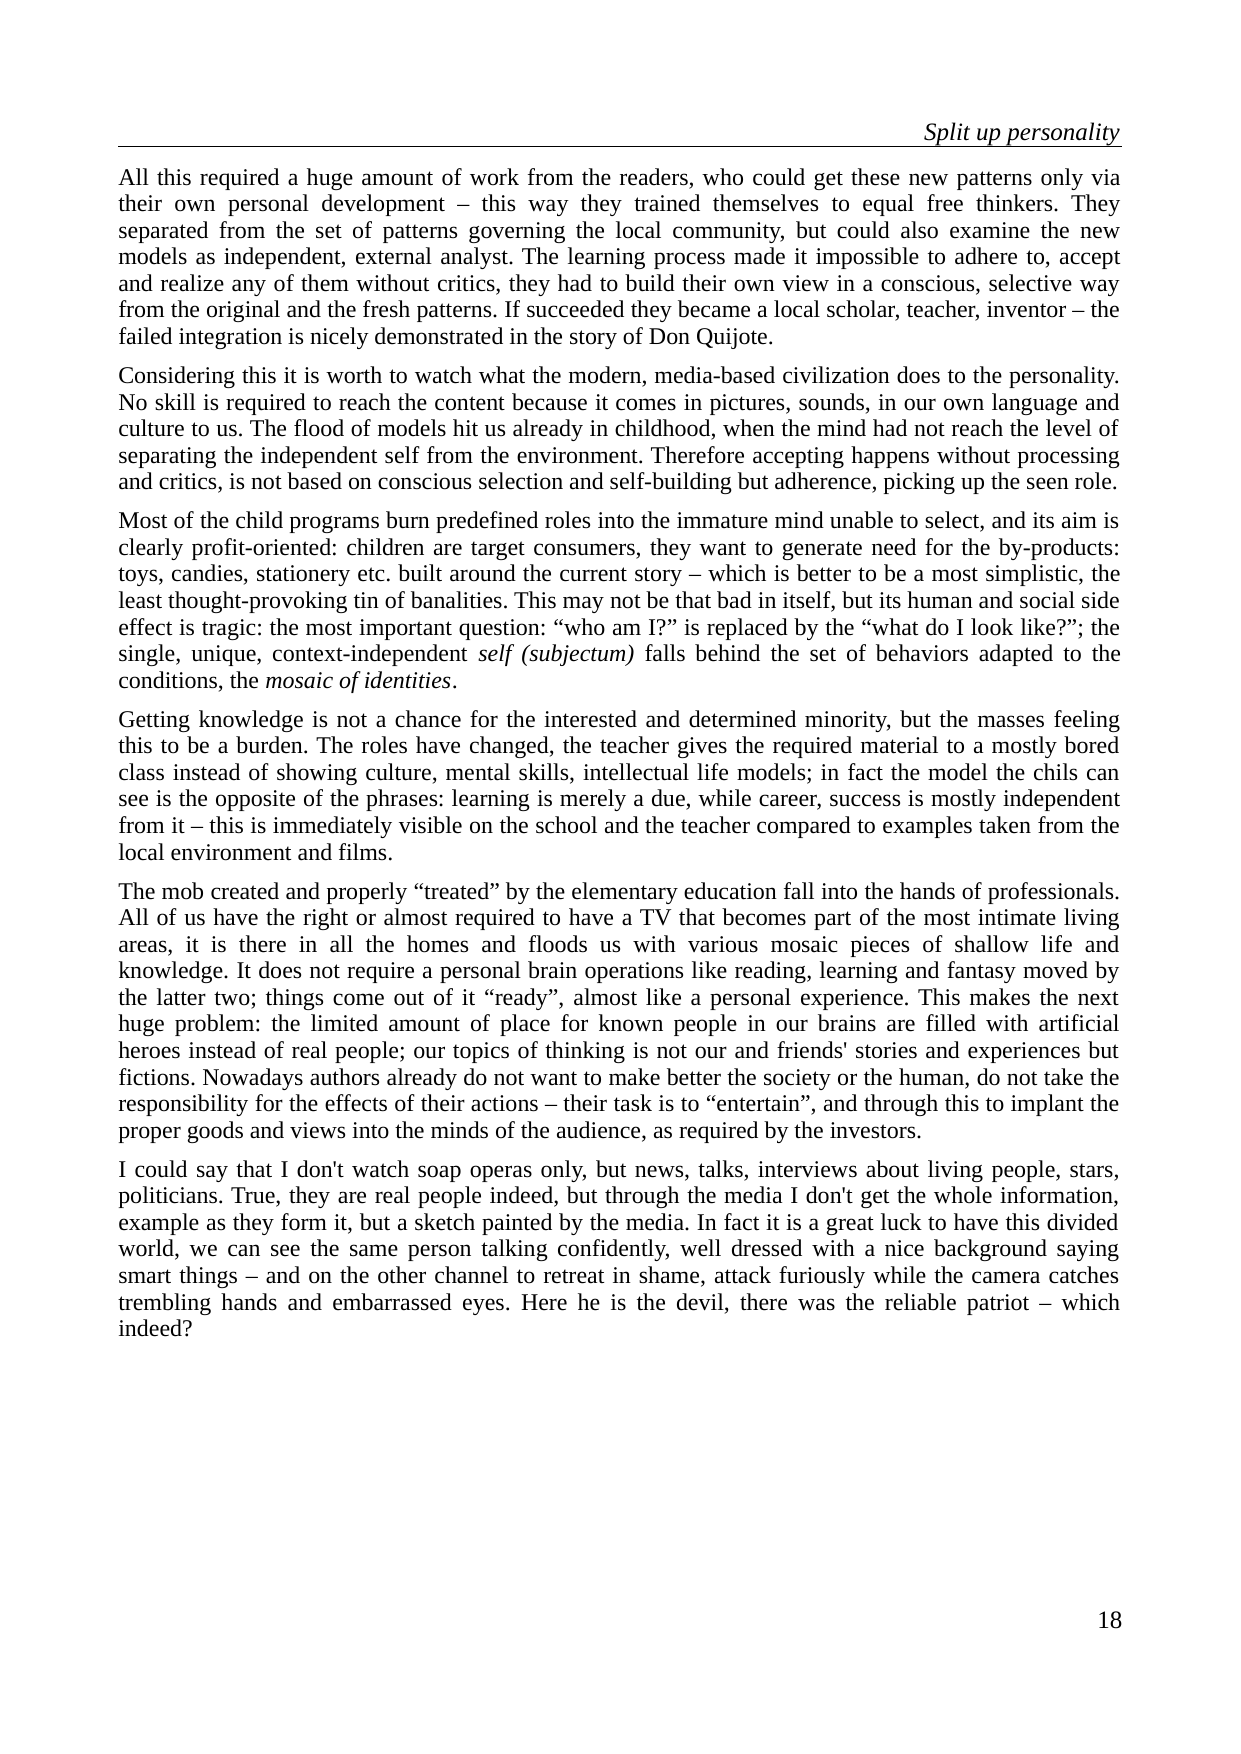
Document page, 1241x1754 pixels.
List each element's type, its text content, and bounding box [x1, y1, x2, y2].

text Getting knowledge is not a chance for the interested and determined minority, but the masses feeling this to be a burden. The roles have changed, the teacher gives the required material to a mostly bored class instead of showing culture, mental skills, intellectual life models; in fact the model the chils can see is the opposite of the phrases: learning is merely a due, while career, success is mostly independent from it – this is immediately visible on the school and the teacher compared to examples taken from the local environment and films. [118, 706, 1122, 865]
text I could say that I don't watch soap operas only, but news, talks, interviews about living people, stars, politicians. True, they are real people indeed, but through the media I don't get the whole information, example as they form it, but a sketch painted by the media. In fact it is a great luck to have this divided world, we can see the same person talking confidently, well dressed with a nice background saying smart things – and on the other channel to retreat in shame, attack furiously while the camera catches trembling hands and embarrassed eyes. Here he is the devil, there was the reliable patriot – which indeed? [118, 1156, 1122, 1342]
text The mob created and properly “treated” by the elementary education fall into the hands of professionals. All of us have the right or almost required to have a TV that becomes part of the most intimate living areas, it is there in all the homes and floods us with various mosaic pieces of shallow life and knowledge. It does not require a personal brain operations like reading, learning and fantasy moved by the latter two; things come out of it “ready”, almost like a personal experience. This makes the next huge problem: the limited amount of place for known people in our brains are filled with artificial heroes instead of real people; our topics of thinking is not our and friends' stories and experiences but fictions. Nowadays authors already do not want to make better the society or the human, do not take the responsibility for the effects of their actions – their task is to “entertain”, and through this to implant the proper goods and views into the minds of the audience, as required by the investors. [118, 878, 1122, 1143]
text All this required a huge amount of work from the readers, who could get these new patterns only via their own personal development – this way they trained themselves to equal free thinkers. They separated from the set of patterns governing the local community, but could also examine the new models as independent, external analyst. The learning process made it impossible to adhere to, accept and realize any of them without critics, they had to build their own view in a conscious, selective way from the original and the fresh patterns. If succeeded they became a local scholar, teacher, inventor – the failed integration is nicely demonstrated in the story of Don Quijote. [118, 164, 1122, 349]
text Considering this it is worth to watch what the modern, media-based civilization does to the personality. No skill is required to reach the content because it comes in pictures, sounds, in our own language and culture to us. The flood of models hit us already in childhood, when the mind had not reach the level of separating the independent self from the environment. Therefore accepting happens without processing and critics, is not based on conscious selection and self-building but adherence, picking up the seen role. [118, 362, 1122, 495]
text Most of the child programs burn predefined roles into the immature mind unable to select, and its aim is clearly profit-oriented: children are target consumers, they want to generate need for the by-products: toys, candies, stationery etc. built around the current story – which is better to be a most simplistic, the least thought-provoking tin of banalities. This may not be that bad in itself, but its human and social side effect is tragic: the most important question: “who am I?” is replaced by the “what do I look like?”; the single, unique, context-independent self (subjectum) falls behind the set of behaviors adapted to the conditions, the mosaic of identities. [118, 507, 1122, 693]
